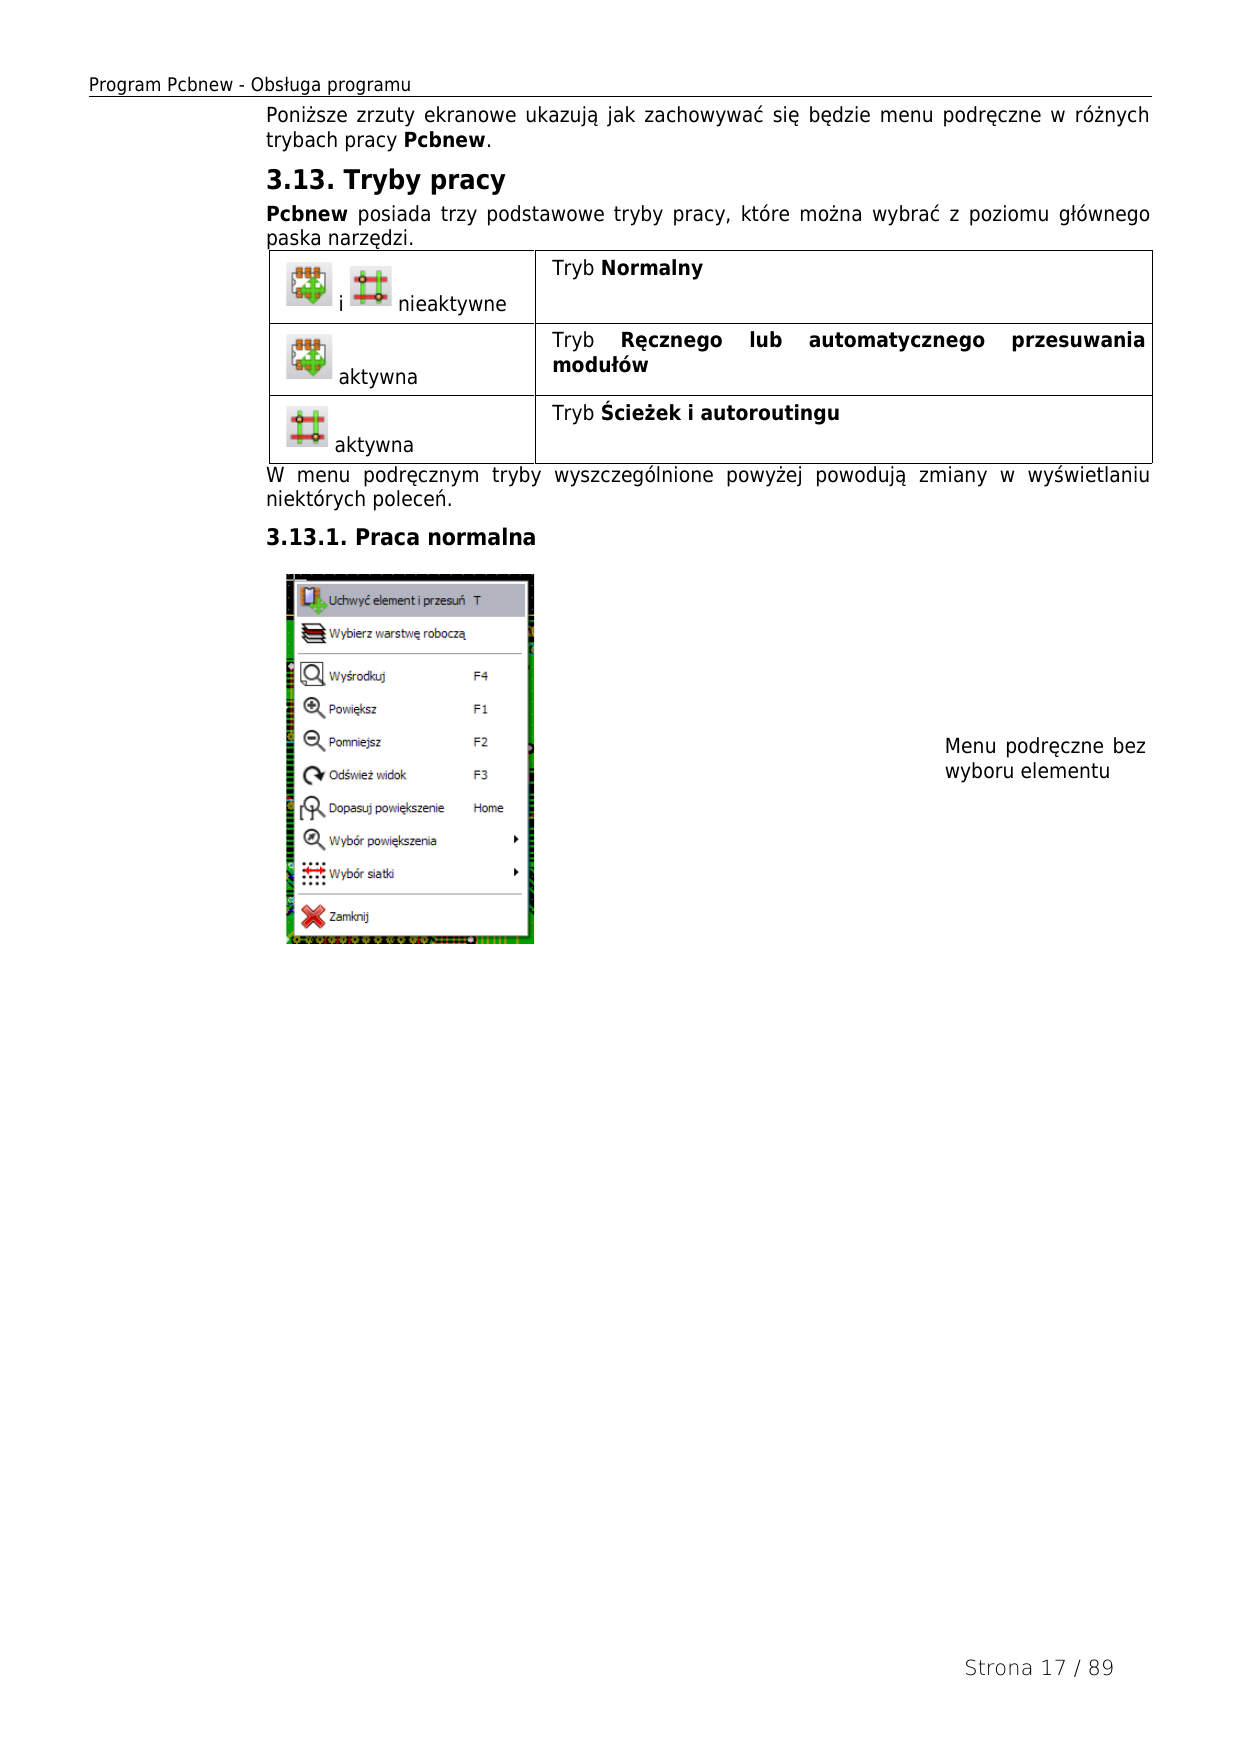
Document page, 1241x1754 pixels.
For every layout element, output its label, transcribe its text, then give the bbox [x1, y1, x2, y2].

text Pcbnew posiada trzy podstawowe tryby pracy, które można wybrać z poziomu głównego paska narzędzi. [266, 201, 1152, 250]
table_header Tryb Normalny [536, 251, 1152, 323]
text W menu podręcznym tryby wyszczególnione powyżej powodują zmiany w wyświetlaniu niektórych poleceń. [266, 463, 1152, 512]
text Poniższe zrzuty ekranowe ukazują jak zachowywać się będzie menu podręczne w różnych trybach pracy Pcbnew. [266, 103, 1152, 152]
table_cell aktywna [270, 396, 534, 463]
table_header i nieaktywne [270, 251, 534, 323]
table_cell Tryb Ręcznego lub automatycznego przesuwania modułów [536, 324, 1152, 395]
subtitle Tryby pracy [266, 164, 1152, 196]
subtitle Praca normalna [266, 524, 1152, 551]
table_cell aktywna [270, 324, 534, 395]
table_header Menu podręczne bez wyboru elementu [927, 563, 1152, 955]
table_cell Tryb Ścieżek i autoroutingu [536, 396, 1152, 463]
picture [286, 574, 535, 944]
table_header [269, 563, 927, 955]
